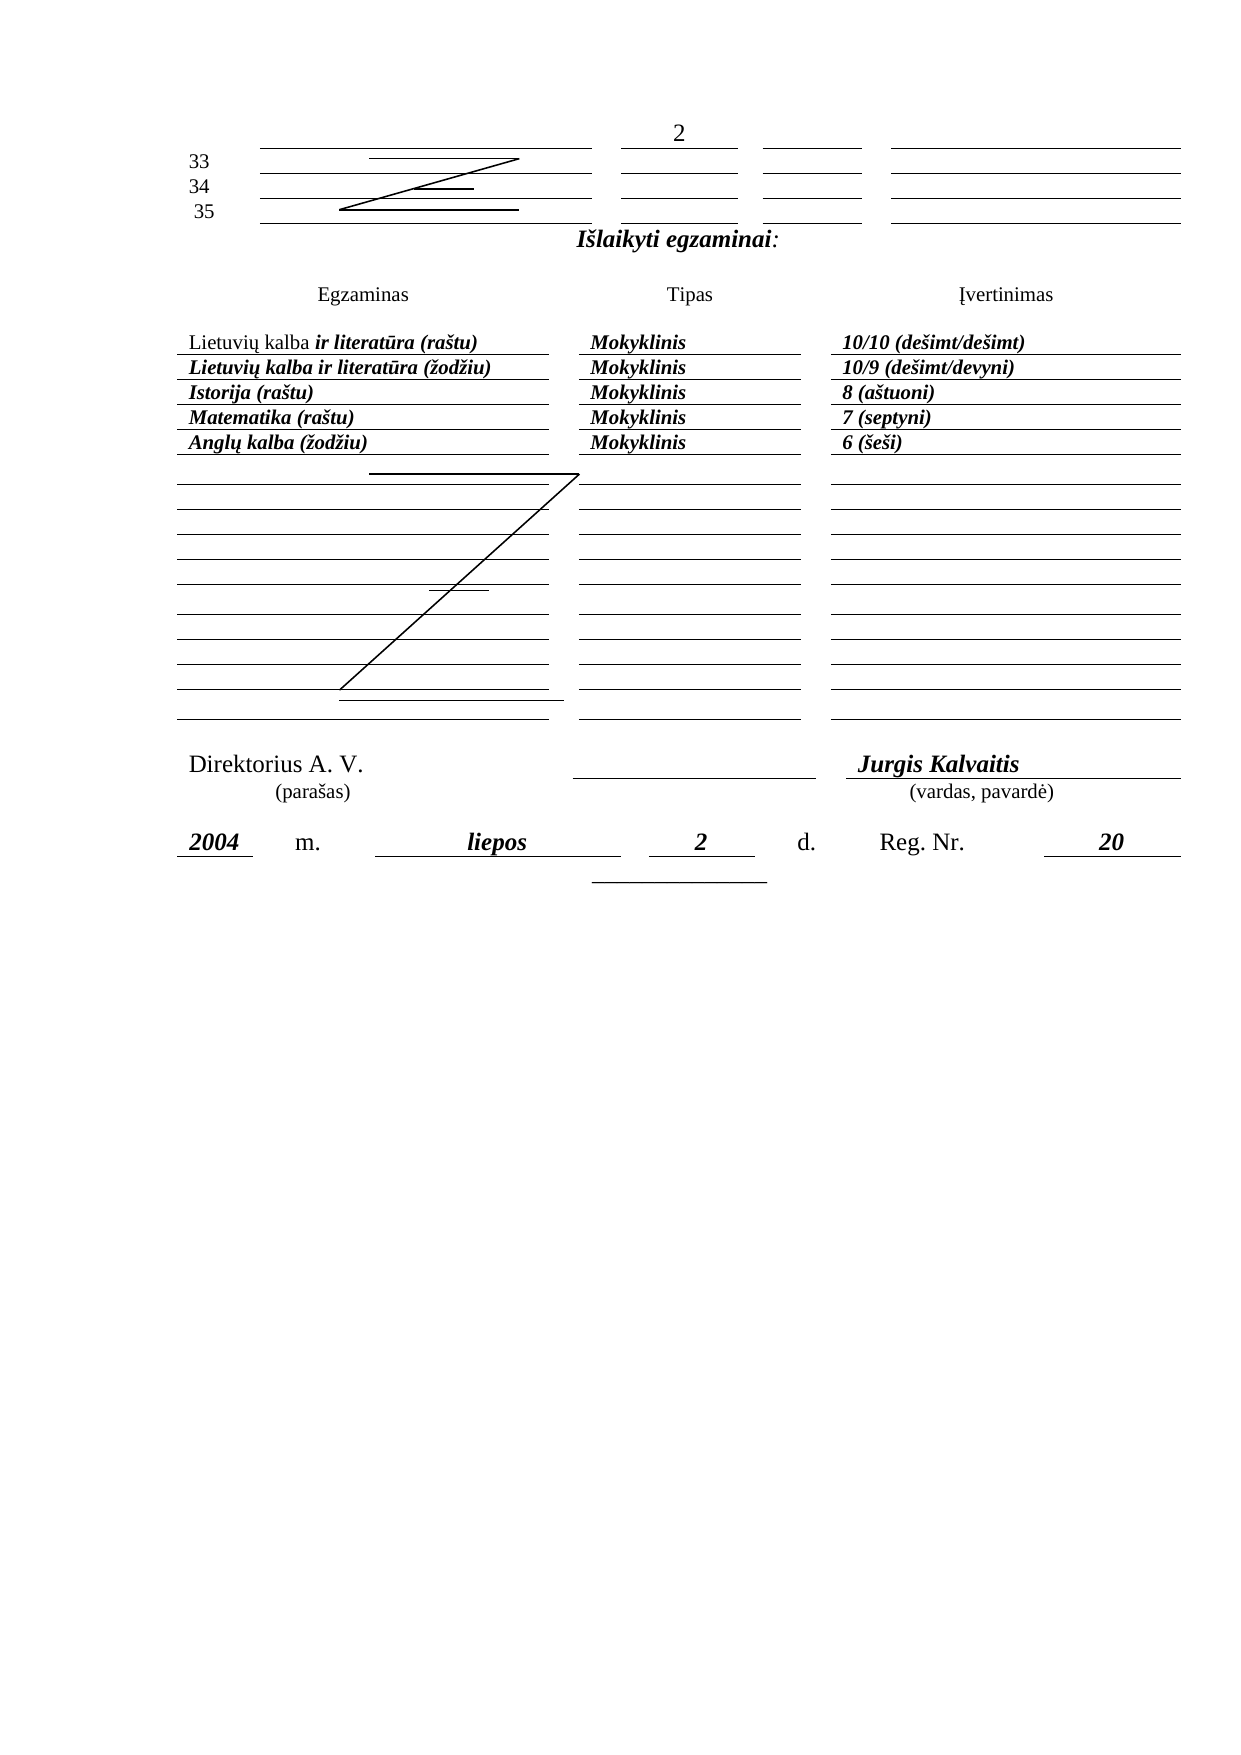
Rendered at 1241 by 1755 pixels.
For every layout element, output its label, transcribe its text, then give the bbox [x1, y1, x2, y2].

table_header [816, 749, 846, 778]
table_cell [549, 454, 579, 473]
table_cell [260, 149, 592, 173]
table_cell 33 [177, 148, 231, 173]
table_header Tipas [579, 281, 801, 329]
table_cell [862, 173, 891, 198]
table_header 2 [649, 827, 755, 856]
table_cell [831, 535, 1181, 559]
table_cell Mokyklinis [579, 355, 801, 379]
table_cell [891, 149, 1181, 173]
table_cell [579, 485, 801, 509]
table_cell 7 (septyni) [831, 405, 1181, 429]
table_cell [387, 174, 592, 198]
table_cell [549, 475, 576, 484]
table_cell [763, 174, 862, 198]
table_header m. [284, 827, 344, 856]
table_cell [801, 639, 831, 664]
table_cell [738, 198, 762, 223]
table_header Direktorius A. V. [177, 749, 497, 778]
table_cell [763, 149, 862, 173]
table_cell [592, 198, 621, 223]
table_cell [177, 485, 548, 509]
table_cell [516, 510, 548, 534]
table_header d. [786, 827, 836, 856]
table_cell [549, 509, 579, 534]
table_header Įvertinimas [831, 281, 1181, 329]
table_cell [177, 455, 548, 484]
table_cell [763, 199, 862, 223]
table_cell [579, 535, 801, 559]
table_cell 10/9 (dešimt/devyni) [831, 355, 1181, 379]
table_cell [579, 455, 801, 484]
table_cell [579, 690, 801, 719]
table_cell [549, 429, 579, 454]
table_cell [862, 198, 891, 223]
table_cell [177, 665, 365, 689]
table_cell [549, 484, 579, 509]
table_cell [549, 639, 579, 664]
table_cell [549, 584, 579, 614]
table_cell [831, 485, 1181, 509]
table_cell 10/10 (dešimt/dešimt) [831, 330, 1181, 354]
table_header [345, 827, 375, 856]
table_header 20 [1044, 827, 1181, 856]
table_cell [571, 477, 579, 484]
table_cell [801, 614, 831, 639]
table_cell [831, 585, 1181, 614]
text Išlaikyti egzaminai: [177, 224, 1181, 253]
table_cell 8 (aštuoni) [831, 380, 1181, 404]
table_cell [549, 484, 566, 499]
table_cell [549, 689, 579, 719]
table_cell [231, 198, 260, 223]
table_header [801, 281, 831, 329]
table_cell [801, 330, 831, 354]
table_cell [891, 199, 1181, 223]
table_cell [177, 690, 548, 719]
table_cell Matematika (raštu) [177, 405, 548, 429]
table_cell [801, 404, 831, 429]
table_cell Istorija (raštu) [177, 380, 548, 404]
table_cell [831, 640, 1181, 664]
table_cell [592, 173, 621, 198]
table_header Reg. Nr. [862, 827, 1044, 856]
table_cell [831, 510, 1181, 534]
table_cell [177, 510, 537, 534]
table_cell [801, 584, 831, 614]
table_cell [801, 664, 831, 689]
table_header [549, 281, 579, 329]
table_cell [831, 665, 1181, 689]
table_cell [177, 615, 420, 639]
table_cell Lietuvių kalba ir literatūra (žodžiu) [177, 355, 548, 379]
table_cell [177, 585, 453, 614]
table_cell [371, 640, 548, 664]
table_cell [801, 379, 831, 404]
table_cell [621, 199, 738, 223]
table_cell [549, 614, 579, 639]
table_cell [177, 640, 392, 664]
table_header liepos [375, 827, 621, 856]
table_cell [579, 640, 801, 664]
table_cell [231, 148, 260, 173]
table_cell [488, 535, 548, 559]
table_cell [579, 665, 801, 689]
table_header Egzaminas [177, 281, 548, 329]
table_cell [549, 379, 579, 404]
table_cell Mokyklinis [579, 405, 801, 429]
table_header Jurgis Kalvaitis [846, 749, 1181, 778]
table_cell [579, 560, 801, 584]
table_cell 6 (šeši) [831, 430, 1181, 454]
table_cell [621, 149, 738, 173]
table_header [497, 749, 573, 778]
table_cell [801, 534, 831, 559]
table_cell [260, 174, 458, 198]
table_cell Anglų kalba (žodžiu) [177, 430, 548, 454]
table_cell Mokyklinis [579, 380, 801, 404]
table_cell [343, 665, 548, 689]
table_cell [738, 173, 762, 198]
table_cell 34 [177, 173, 231, 198]
table_cell [801, 429, 831, 454]
table_cell [801, 454, 831, 484]
table_header [621, 827, 649, 856]
table_cell [549, 664, 579, 689]
table_cell [801, 354, 831, 379]
table_header [755, 827, 786, 856]
table_cell [177, 560, 481, 584]
table_cell [891, 174, 1181, 198]
table_cell [738, 148, 762, 173]
table_cell [579, 585, 801, 614]
table_cell [549, 404, 579, 429]
table_cell [801, 509, 831, 534]
table_cell [592, 148, 621, 173]
table_header [836, 827, 862, 856]
text ______________ [177, 857, 1181, 885]
table_cell [831, 615, 1181, 639]
table_cell 35 [177, 198, 231, 223]
table_cell [831, 455, 1181, 484]
table_cell Mokyklinis [579, 430, 801, 454]
table_cell [549, 354, 579, 379]
table_cell [231, 173, 260, 198]
table_cell [579, 615, 801, 639]
table_cell Mokyklinis [579, 330, 801, 354]
table_header 2004 [177, 827, 253, 856]
table_cell [801, 559, 831, 584]
table_cell [260, 199, 592, 223]
text (parašas) (vardas, pavardė) [177, 779, 1181, 803]
table_cell [862, 148, 891, 173]
table_cell [831, 690, 1181, 719]
table_cell [621, 174, 738, 198]
table_header [253, 827, 284, 856]
table_cell [801, 484, 831, 509]
table_header [573, 749, 816, 778]
table_cell [549, 330, 579, 354]
table_cell Lietuvių kalba ir literatūra (raštu) [177, 330, 548, 354]
table_cell [831, 560, 1181, 584]
table_cell [399, 615, 548, 639]
table_cell [460, 560, 548, 584]
table_cell [549, 559, 579, 584]
table_cell [579, 510, 801, 534]
table_cell [801, 689, 831, 719]
table_cell [427, 585, 548, 614]
table_cell [177, 535, 509, 559]
table_cell [549, 534, 579, 559]
